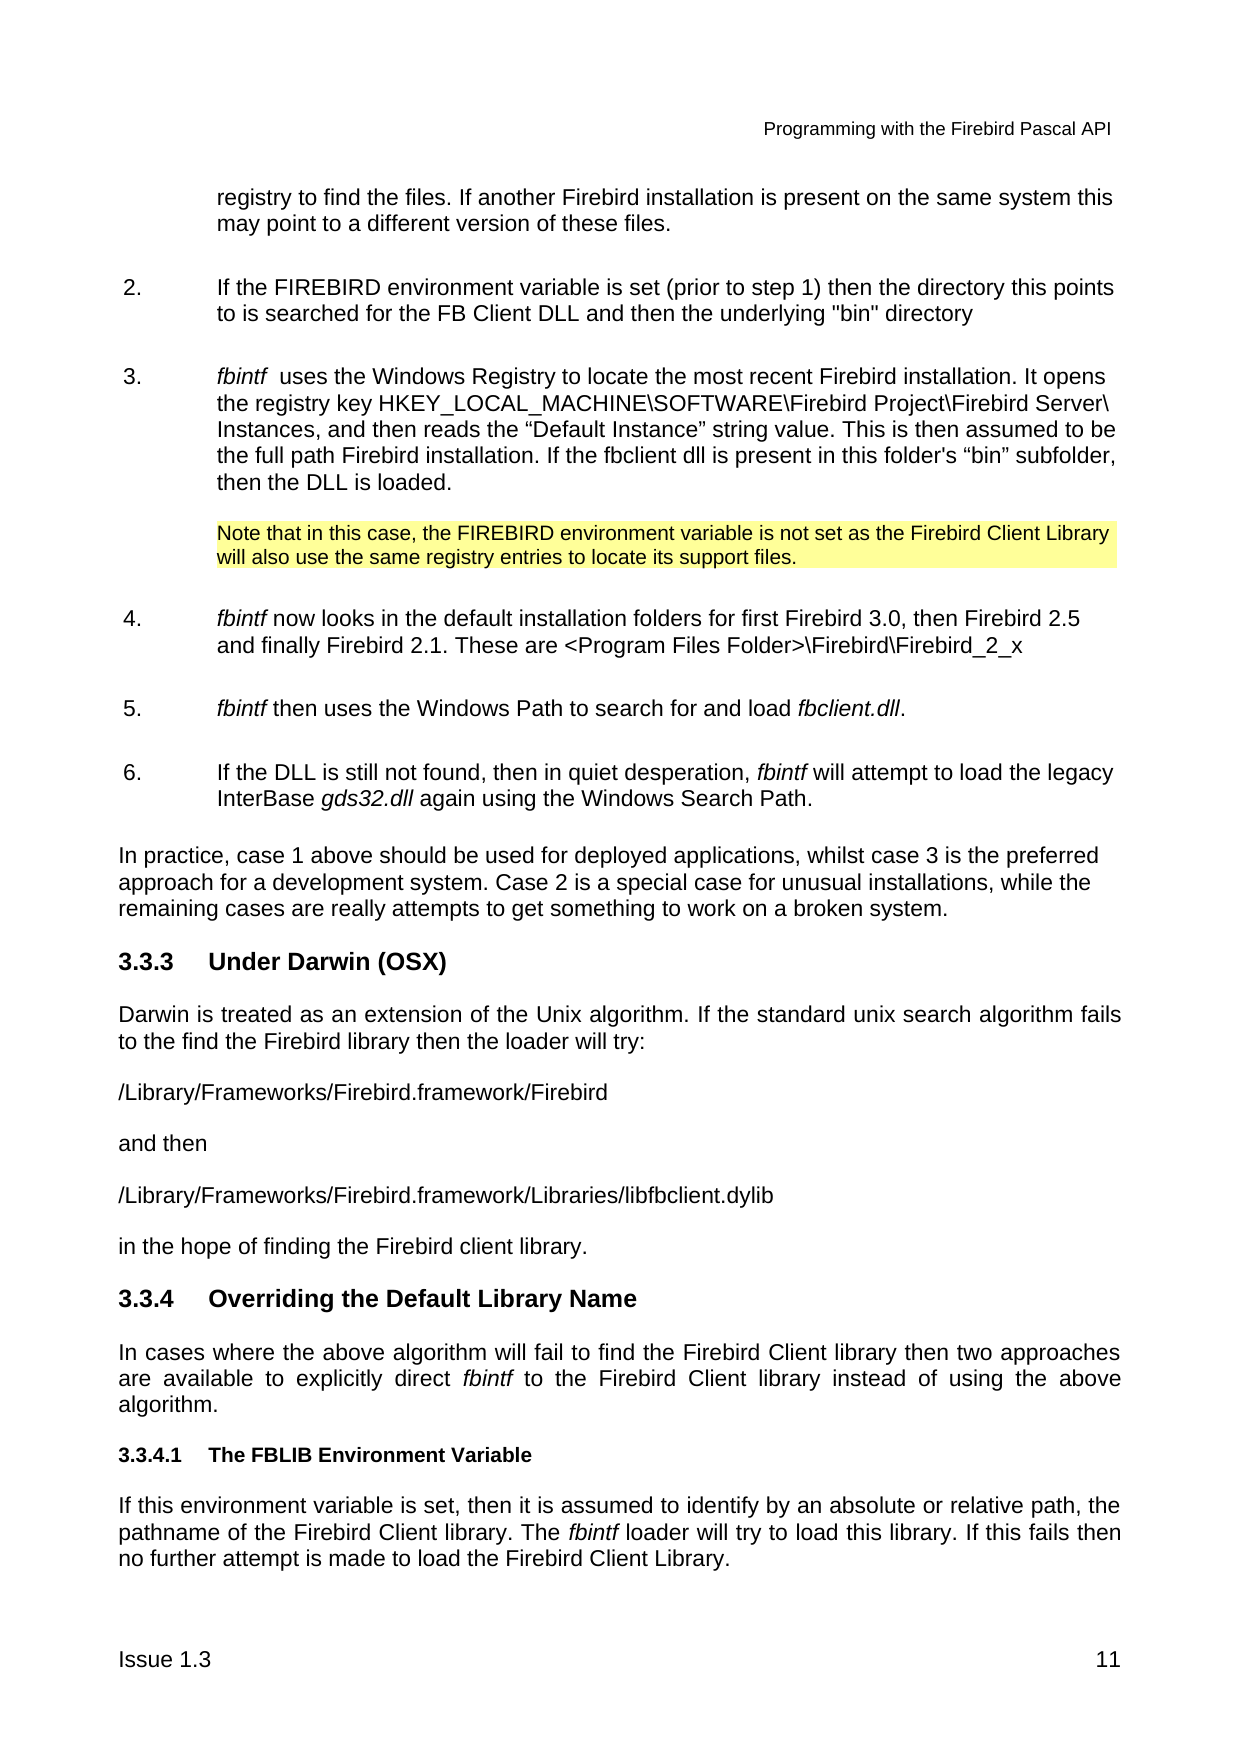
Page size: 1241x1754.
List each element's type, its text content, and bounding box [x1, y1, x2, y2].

table_cell [117, 268, 211, 357]
text /Library/Frameworks/Firebird.framework/Firebird [118, 1079, 1122, 1105]
text Darwin is treated as an extension of the Unix algorithm. If the standard unix search algorithm fails to the find the Firebird library then the loader will try: [118, 1001, 1122, 1054]
table_cell If the DLL is still not found, then in quiet desperation, fbintf will attempt to load the legacy InterBase gds32.dll again using the Windows Search Path. [211, 753, 1123, 842]
table_cell fbintf uses the Windows Registry to locate the most recent Firebird installation. It opens the registry key HKEY_LOCAL_MACHINE\SOFTWARE\Firebird Project\Firebird Server\Instances, and then reads the “Default Instance” string value. This is then assumed to be the full path Firebird installation. If the fbclient dll is present in this folder's “bin” subfolder, then the DLL is loaded. Note that in this case, the FIREBIRD environment variable is not set as the Firebird Client Library will also use the same registry entries to locate its support files. [211, 358, 1123, 600]
subtitle The FBLIB Environment Variable [118, 1443, 1122, 1467]
text If this environment variable is set, then it is assumed to identify by an absolute or relative path, the pathname of the Firebird Client library. The fbintf loader will try to load this library. If this fails then no further attempt is made to load the Firebird Client Library. [118, 1492, 1122, 1571]
text and then [118, 1130, 1122, 1157]
table_cell [117, 358, 211, 600]
table_cell If the FIREBIRD environment variable is set (prior to step 1) then the directory this points to is searched for the FB Client DLL and then the underlying "bin" directory [211, 268, 1123, 357]
table_header registry to find the files. If another Firebird installation is present on the same system this may point to a different version of these files. [211, 178, 1123, 268]
table_cell fbintf then uses the Windows Path to search for and load fbclient.dll. [211, 689, 1123, 753]
text /Library/Frameworks/Firebird.framework/Libraries/libfbclient.dylib [118, 1182, 1122, 1208]
text In cases where the above algorithm will fail to find the Firebird Client library then two approaches are available to explicitly direct fbintf to the Firebird Client library instead of using the above algorithm. [118, 1339, 1122, 1418]
subtitle Under Darwin (OSX) [118, 947, 1122, 976]
table_cell [117, 600, 211, 689]
table_cell fbintf now looks in the default installation folders for first Firebird 3.0, then Firebird 2.5 and finally Firebird 2.1. These are <Program Files Folder>\Firebird\Firebird_2_x [211, 600, 1123, 689]
subtitle Overriding the Default Library Name [118, 1284, 1122, 1313]
table_cell [117, 753, 211, 842]
text In practice, case 1 above should be used for deployed applications, whilst case 3 is the preferred approach for a development system. Case 2 is a special case for unusual installations, while the remaining cases are really attempts to get something to work on a broken system. [118, 842, 1122, 921]
table_cell [117, 689, 211, 753]
text in the hope of finding the Firebird client library. [118, 1233, 1122, 1259]
table_header [117, 178, 211, 268]
